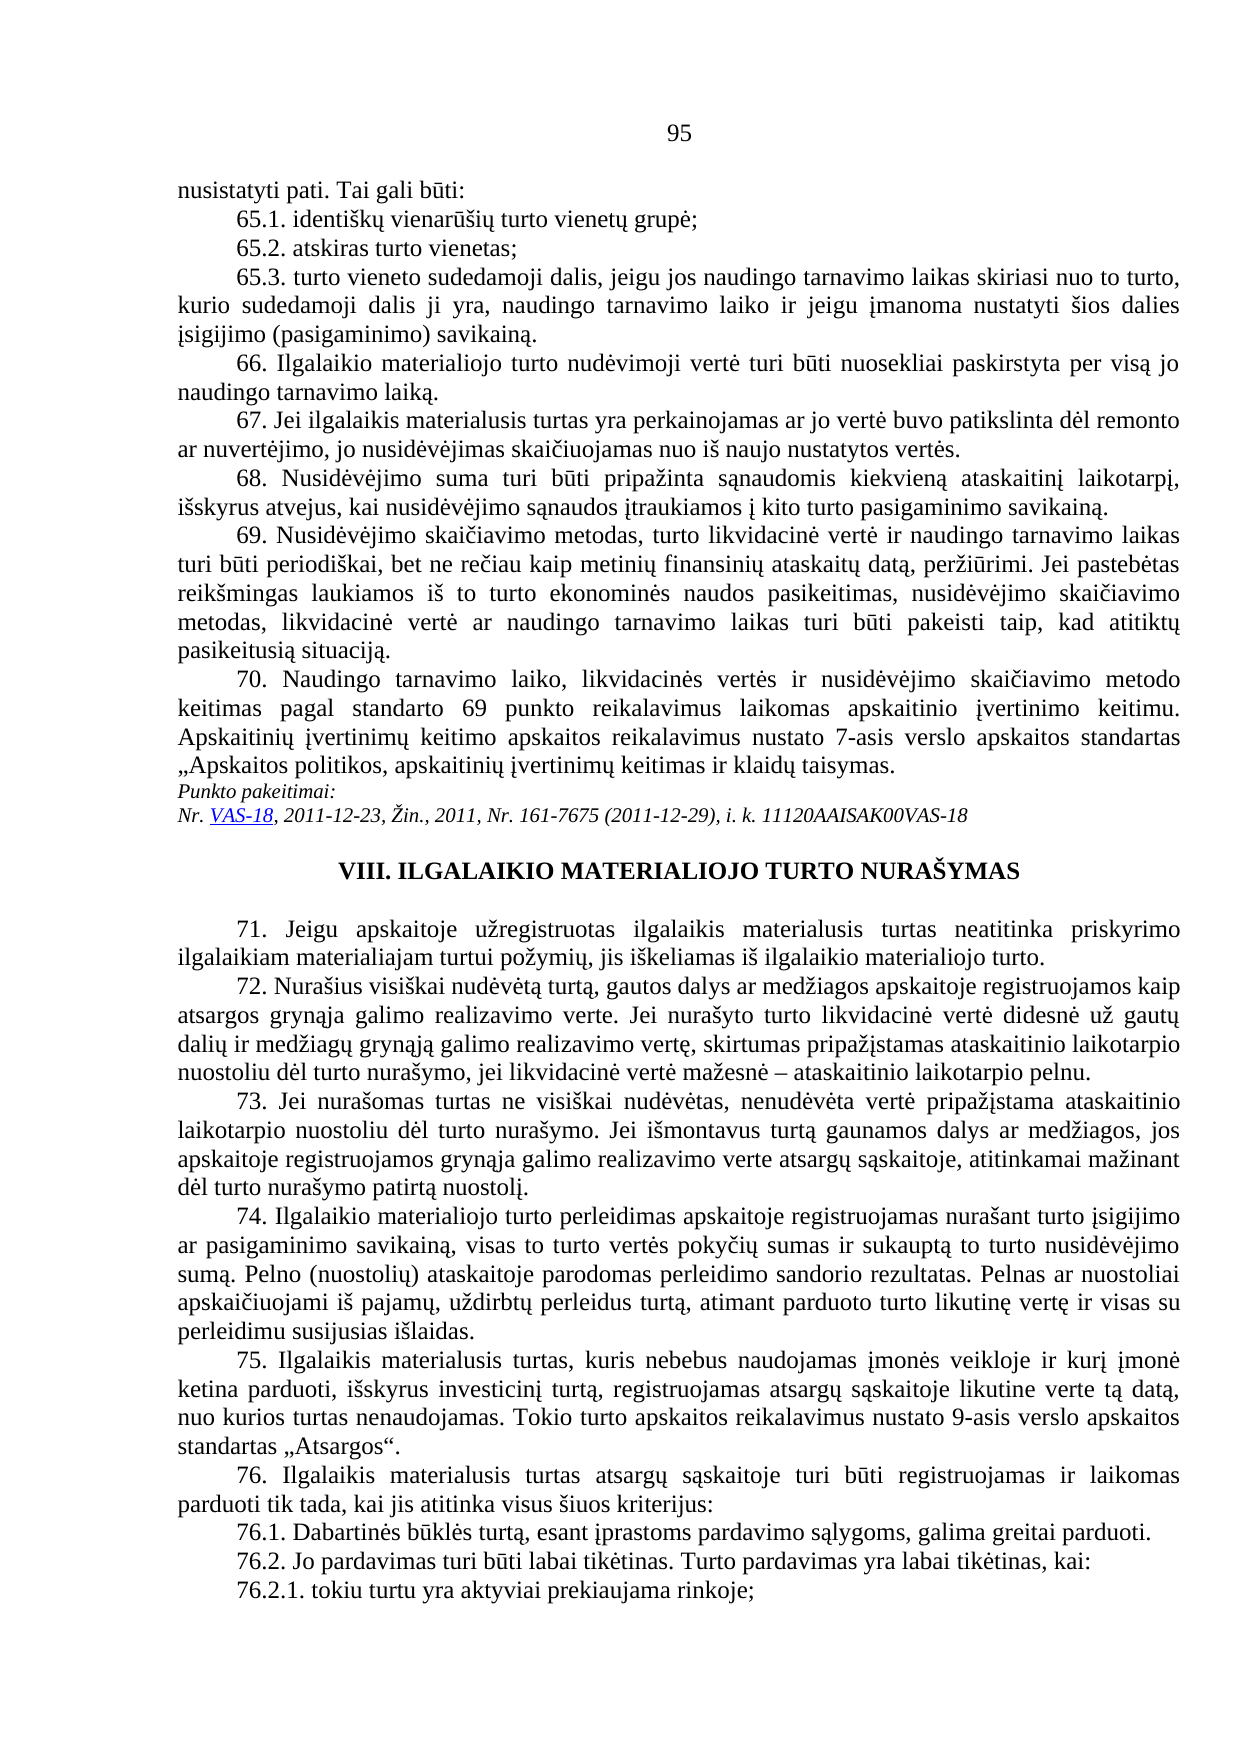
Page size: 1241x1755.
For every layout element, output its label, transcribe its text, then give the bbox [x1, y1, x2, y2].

text 70. Naudingo tarnavimo laiko, likvidacinės vertės ir nusidėvėjimo skaičiavimo metodo keitimas pagal standarto 69 punkto reikalavimus laikomas apskaitinio įvertinimo keitimu. Apskaitinių įvertinimų keitimo apskaitos reikalavimus nustato 7-asis verslo apskaitos standartas „Apskaitos politikos, apskaitinių įvertinimų keitimas ir klaidų taisymas. [177, 664, 1181, 779]
text 73. Jei nurašomas turtas ne visiškai nudėvėtas, nenudėvėta vertė pripažįstama ataskaitinio laikotarpio nuostoliu dėl turto nurašymo. Jei išmontavus turtą gaunamos dalys ar medžiagos, jos apskaitoje registruojamos grynąja galimo realizavimo verte atsargų sąskaitoje, atitinkamai mažinant dėl turto nurašymo patirtą nuostolį. [177, 1086, 1181, 1201]
text 67. Jei ilgalaikis materialusis turtas yra perkainojamas ar jo vertė buvo patikslinta dėl remonto ar nuvertėjimo, jo nusidėvėjimas skaičiuojamas nuo iš naujo nustatytos vertės. [177, 406, 1181, 463]
text 75. Ilgalaikis materialusis turtas, kuris nebebus naudojamas įmonės veikloje ir kurį įmonė ketina parduoti, išskyrus investicinį turtą, registruojamas atsargų sąskaitoje likutine verte tą datą, nuo kurios turtas nenaudojamas. Tokio turto apskaitos reikalavimus nustato 9-asis verslo apskaitos standartas „Atsargos“. [177, 1345, 1181, 1460]
text 72. Nurašius visiškai nudėvėtą turtą, gautos dalys ar medžiagos apskaitoje registruojamos kaip atsargos grynąja galimo realizavimo verte. Jei nurašyto turto likvidacinė vertė didesnė už gautų dalių ir medžiagų grynąją galimo realizavimo vertę, skirtumas pripažįstamas ataskaitinio laikotarpio nuostoliu dėl turto nurašymo, jei likvidacinė vertė mažesnė – ataskaitinio laikotarpio pelnu. [177, 971, 1181, 1086]
text 76. Ilgalaikis materialusis turtas atsargų sąskaitoje turi būti registruojamas ir laikomas parduoti tik tada, kai jis atitinka visus šiuos kriterijus: [177, 1460, 1181, 1517]
text 66. Ilgalaikio materialiojo turto nudėvimoji vertė turi būti nuosekliai paskirstyta per visą jo naudingo tarnavimo laiką. [177, 348, 1181, 406]
text VIII. ILGALAIKIO MATERIALIOJO TURTO NURAŠYMAS [177, 856, 1181, 885]
text 65.1. identiškų vienarūšių turto vienetų grupė; [177, 204, 1181, 233]
text Punkto pakeitimai: [177, 779, 1181, 803]
text 65.2. atskiras turto vienetas; [177, 233, 1181, 262]
text 74. Ilgalaikio materialiojo turto perleidimas apskaitoje registruojamas nurašant turto įsigijimo ar pasigaminimo savikainą, visas to turto vertės pokyčių sumas ir sukauptą to turto nusidėvėjimo sumą. Pelno (nuostolių) ataskaitoje parodomas perleidimo sandorio rezultatas. Pelnas ar nuostoliai apskaičiuojami iš pajamų, uždirbtų perleidus turtą, atimant parduoto turto likutinę vertę ir visas su perleidimu susijusias išlaidas. [177, 1201, 1181, 1345]
text 76.2.1. tokiu turtu yra aktyviai prekiaujama rinkoje; [177, 1575, 1181, 1604]
text 65.3. turto vieneto sudedamoji dalis, jeigu jos naudingo tarnavimo laikas skiriasi nuo to turto, kurio sudedamoji dalis ji yra, naudingo tarnavimo laiko ir jeigu įmanoma nustatyti šios dalies įsigijimo (pasigaminimo) savikainą. [177, 262, 1181, 348]
text Nr. VAS-18, 2011-12-23, Žin., 2011, Nr. 161-7675 (2011-12-29), i. k. 11120AAISAK00VAS-18 [177, 803, 1181, 827]
text 76.1. Dabartinės būklės turtą, esant įprastoms pardavimo sąlygoms, galima greitai parduoti. [177, 1517, 1181, 1546]
text 71. Jeigu apskaitoje užregistruotas ilgalaikis materialusis turtas neatitinka priskyrimo ilgalaikiam materialiajam turtui požymių, jis iškeliamas iš ilgalaikio materialiojo turto. [177, 914, 1181, 971]
text nusistatyti pati. Tai gali būti: [177, 176, 1181, 204]
text 69. Nusidėvėjimo skaičiavimo metodas, turto likvidacinė vertė ir naudingo tarnavimo laikas turi būti periodiškai, bet ne rečiau kaip metinių finansinių ataskaitų datą, peržiūrimi. Jei pastebėtas reikšmingas laukiamos iš to turto ekonominės naudos pasikeitimas, nusidėvėjimo skaičiavimo metodas, likvidacinė vertė ar naudingo tarnavimo laikas turi būti pakeisti taip, kad atitiktų pasikeitusią situaciją. [177, 521, 1181, 664]
text 68. Nusidėvėjimo suma turi būti pripažinta sąnaudomis kiekvieną ataskaitinį laikotarpį, išskyrus atvejus, kai nusidėvėjimo sąnaudos įtraukiamos į kito turto pasigaminimo savikainą. [177, 463, 1181, 521]
text 76.2. Jo pardavimas turi būti labai tikėtinas. Turto pardavimas yra labai tikėtinas, kai: [177, 1546, 1181, 1575]
